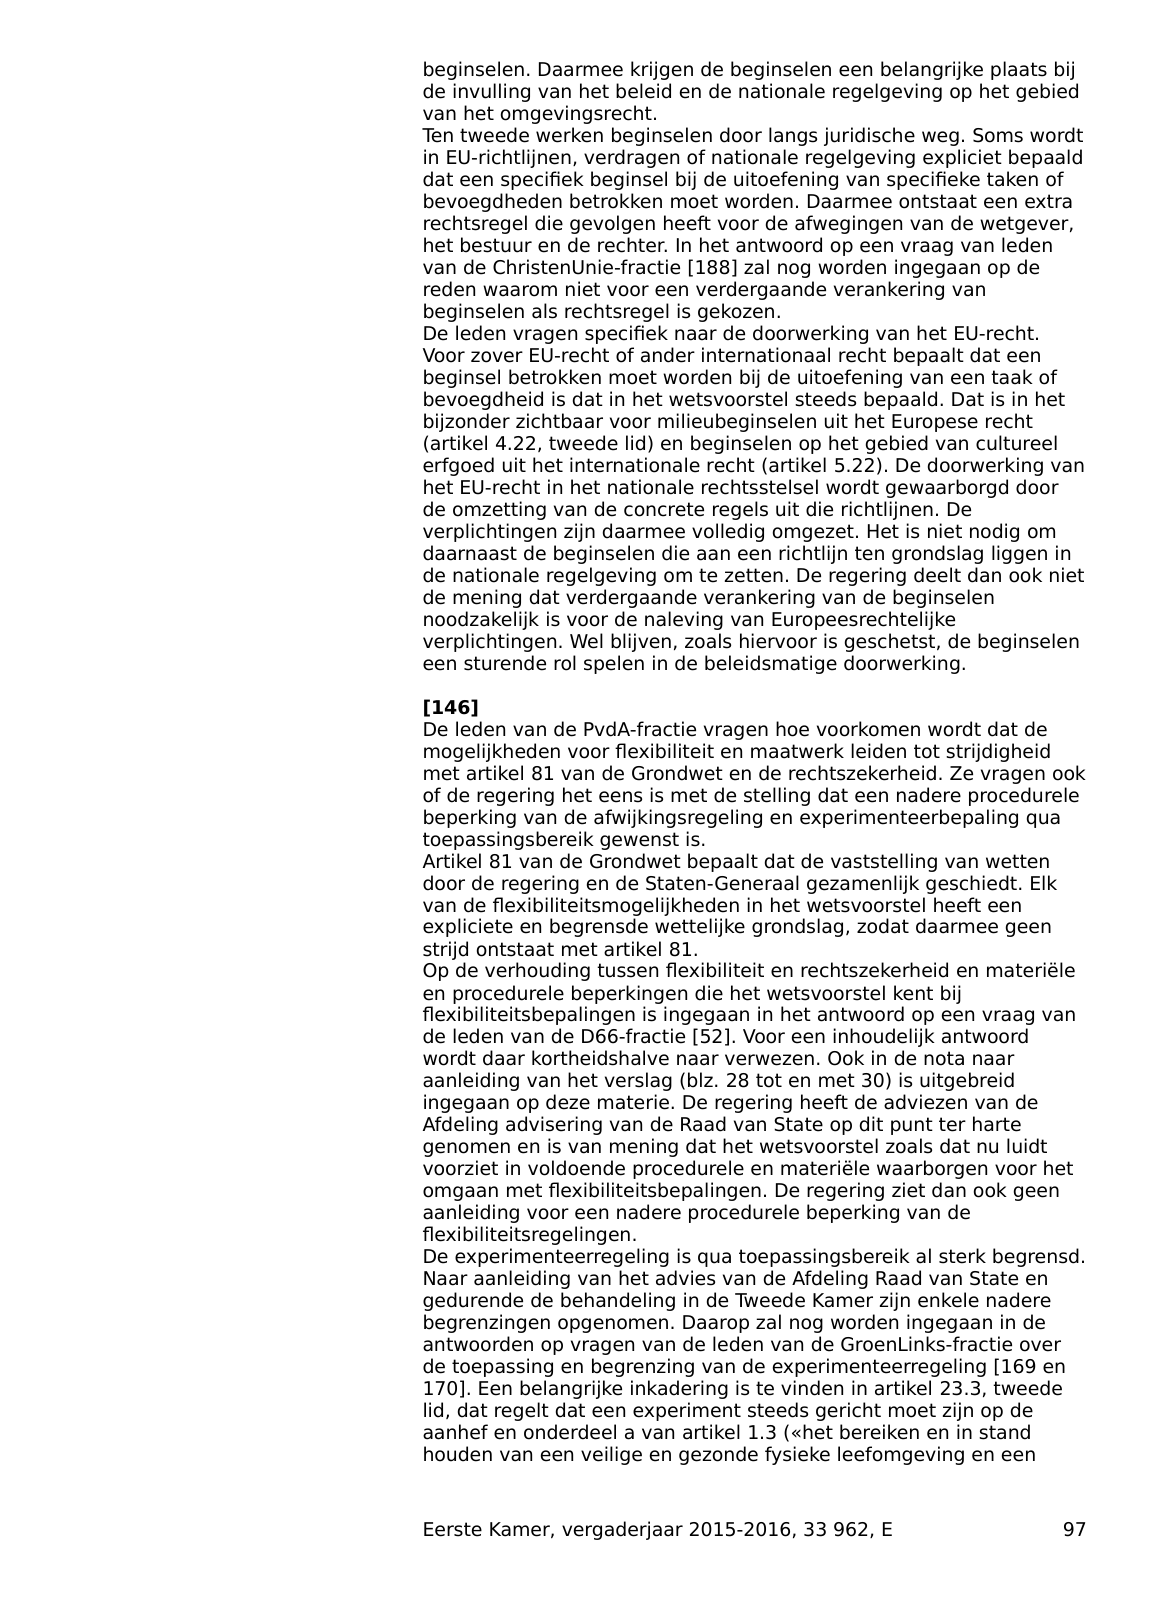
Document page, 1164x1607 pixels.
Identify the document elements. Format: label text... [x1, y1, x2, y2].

text Artikel 81 van de Grondwet bepaalt dat de vaststelling van wetten door de regering en de Staten-Generaal gezamenlijk geschiedt. Elk van de flexibiliteitsmogelijkheden in het wetsvoorstel heeft een expliciete en begrensde wettelijke grondslag, zodat daarmee geen strijd ontstaat met artikel 81. [422, 851, 1087, 960]
text De leden vragen specifiek naar de doorwerking van het EU-recht. Voor zover EU-recht of ander internationaal recht bepaalt dat een beginsel betrokken moet worden bij de uitoefening van een taak of bevoegdheid is dat in het wetsvoorstel steeds bepaald. Dat is in het bijzonder zichtbaar voor milieubeginselen uit het Europese recht (artikel 4.22, tweede lid) en beginselen op het gebied van cultureel erfgoed uit het internationale recht (artikel 5.22). De doorwerking van het EU-recht in het nationale rechtsstelsel wordt gewaarborgd door de omzetting van de concrete regels uit die richtlijnen. De verplichtingen zijn daarmee volledig omgezet. Het is niet nodig om daarnaast de beginselen die aan een richtlijn ten grondslag liggen in de nationale regelgeving om te zetten. De regering deelt dan ook niet de mening dat verdergaande verankering van de beginselen noodzakelijk is voor de naleving van Europeesrechtelijke verplichtingen. Wel blijven, zoals hiervoor is geschetst, de beginselen een sturende rol spelen in de beleidsmatige doorwerking. [422, 323, 1087, 674]
text [146] [422, 697, 1087, 719]
text beginselen. Daarmee krijgen de beginselen een belangrijke plaats bij de invulling van het beleid en de nationale regelgeving op het gebied van het omgevingsrecht. [422, 59, 1087, 125]
text Ten tweede werken beginselen door langs juridische weg. Soms wordt in EU-richtlijnen, verdragen of nationale regelgeving expliciet bepaald dat een specifiek beginsel bij de uitoefening van specifieke taken of bevoegdheden betrokken moet worden. Daarmee ontstaat een extra rechtsregel die gevolgen heeft voor de afwegingen van de wetgever, het bestuur en de rechter. In het antwoord op een vraag van leden van de ChristenUnie-fractie [188] zal nog worden ingegaan op de reden waarom niet voor een verdergaande verankering van beginselen als rechtsregel is gekozen. [422, 125, 1087, 323]
text Op de verhouding tussen flexibiliteit en rechtszekerheid en materiële en procedurele beperkingen die het wetsvoorstel kent bij flexibiliteitsbepalingen is ingegaan in het antwoord op een vraag van de leden van de D66-fractie [52]. Voor een inhoudelijk antwoord wordt daar kortheidshalve naar verwezen. Ook in de nota naar aanleiding van het verslag (blz. 28 tot en met 30) is uitgebreid ingegaan op deze materie. De regering heeft de adviezen van de Afdeling advisering van de Raad van State op dit punt ter harte genomen en is van mening dat het wetsvoorstel zoals dat nu luidt voorziet in voldoende procedurele en materiële waarborgen voor het omgaan met flexibiliteitsbepalingen. De regering ziet dan ook geen aanleiding voor een nadere procedurele beperking van de flexibiliteitsregelingen. [422, 960, 1087, 1246]
text De leden van de PvdA-fractie vragen hoe voorkomen wordt dat de mogelijkheden voor flexibiliteit en maatwerk leiden tot strijdigheid met artikel 81 van de Grondwet en de rechtszekerheid. Ze vragen ook of de regering het eens is met de stelling dat een nadere procedurele beperking van de afwijkingsregeling en experimenteerbepaling qua toepassingsbereik gewenst is. [422, 719, 1087, 851]
text De experimenteerregeling is qua toepassingsbereik al sterk begrensd. Naar aanleiding van het advies van de Afdeling Raad van State en gedurende de behandeling in de Tweede Kamer zijn enkele nadere begrenzingen opgenomen. Daarop zal nog worden ingegaan in de antwoorden op vragen van de leden van de GroenLinks-fractie over de toepassing en begrenzing van de experimenteerregeling [169 en 170]. Een belangrijke inkadering is te vinden in artikel 23.3, tweede lid, dat regelt dat een experiment steeds gericht moet zijn op de aanhef en onderdeel a van artikel 1.3 («het bereiken en in stand houden van een veilige en gezonde fysieke leefomgeving en een [422, 1246, 1087, 1466]
